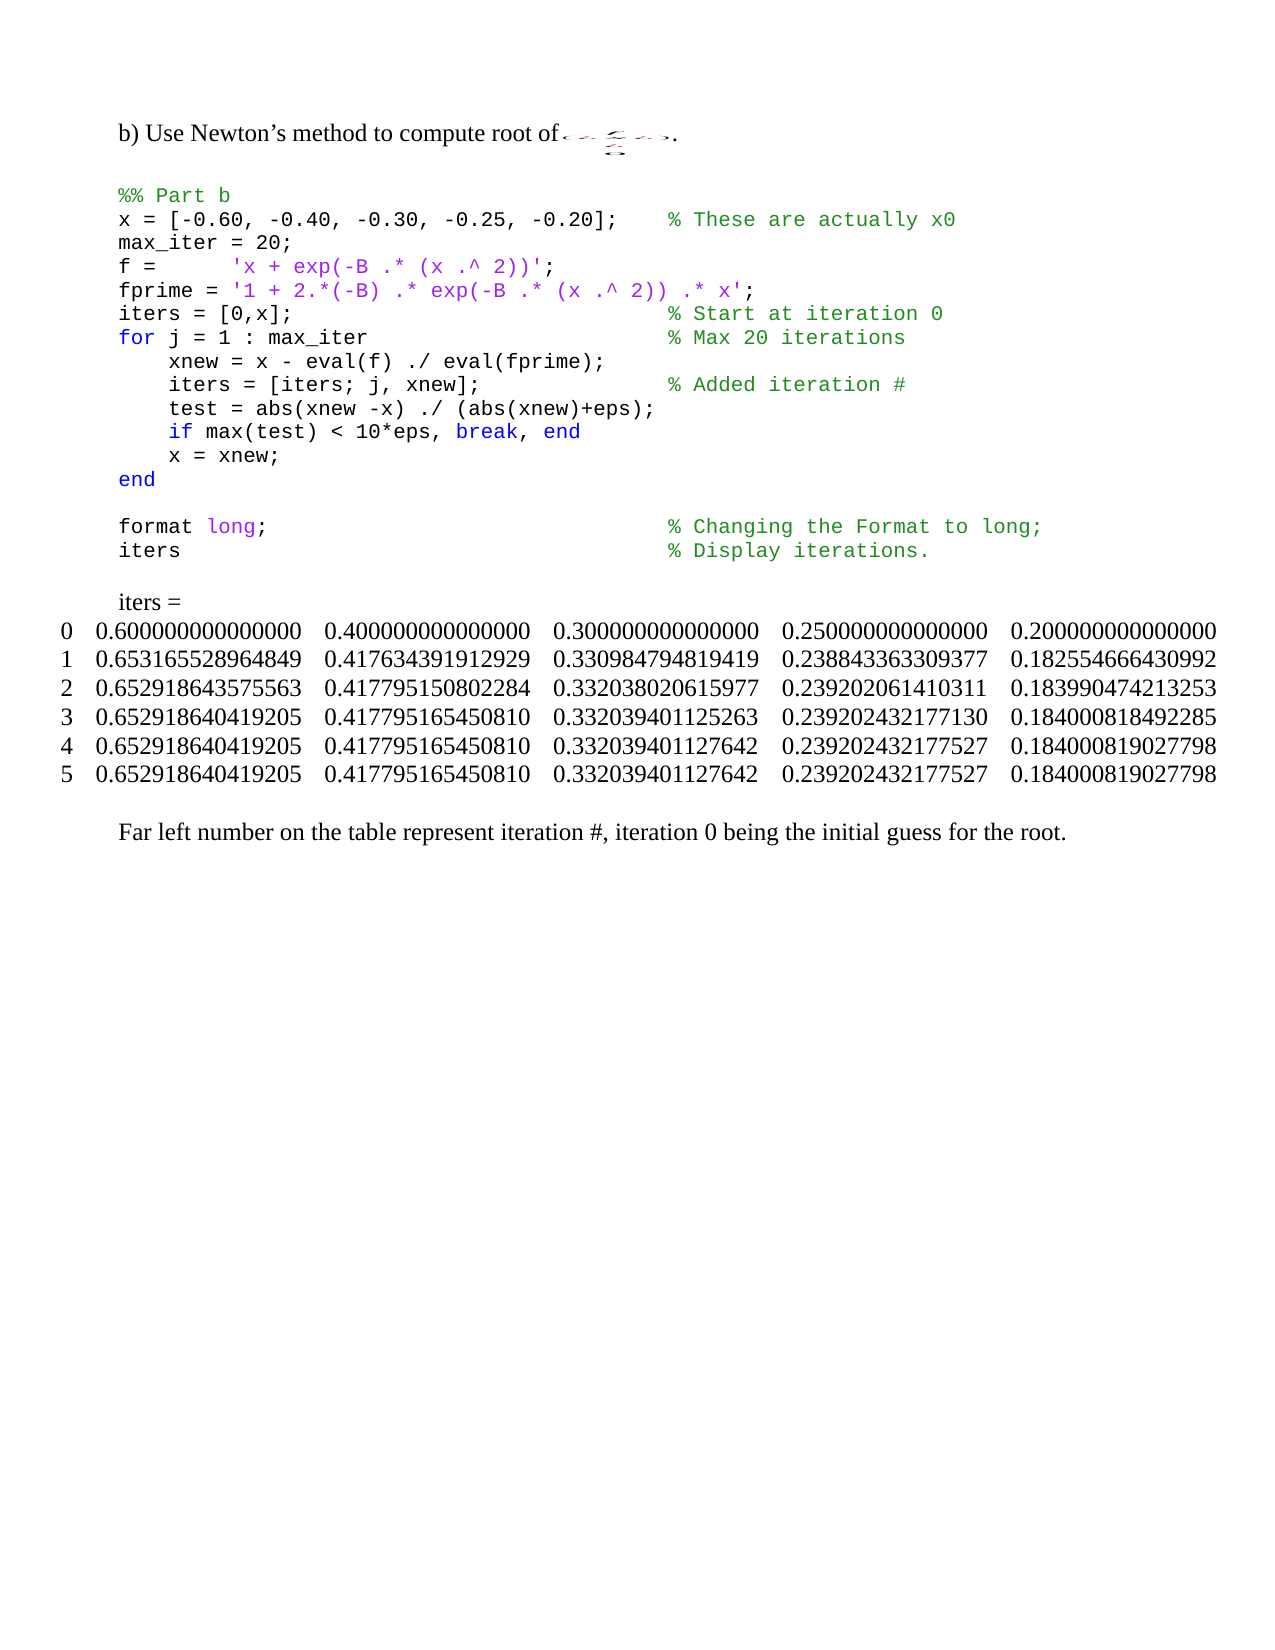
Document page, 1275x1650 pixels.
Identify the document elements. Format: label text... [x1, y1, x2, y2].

table_header 0.300000000000000 [542, 616, 770, 644]
table_cell 0.184000818492285 [999, 702, 1228, 731]
text b) Use Newton’s method to compute root of. [118, 118, 1157, 156]
table_header 0.250000000000000 [770, 616, 999, 644]
table_cell 0.239202061410311 [770, 673, 999, 702]
table_cell 0.183990474213253 [999, 673, 1228, 702]
table_cell 0.239202432177130 [770, 702, 999, 731]
text %% Part b [118, 185, 1157, 209]
text f = 'x + exp(-B .* (x .^ 2))'; [118, 256, 1157, 280]
text iters = [0,x]; % Start at iteration 0 [118, 303, 1157, 327]
table_cell 0.417795165450810 [313, 702, 542, 731]
table_cell 0.184000819027798 [999, 760, 1228, 788]
table_cell 0.652918643575563 [84, 673, 313, 702]
table_cell 0.652918640419205 [84, 731, 313, 759]
table_header 0.400000000000000 [313, 616, 542, 644]
text if max(test) < 10*eps, break, end [118, 422, 1157, 445]
text iters = [iters; j, xnew]; % Added iteration # [118, 374, 1157, 398]
table_cell 0.238843363309377 [770, 645, 999, 673]
table_cell 0.653165528964849 [84, 645, 313, 673]
table_cell 0.332039401127642 [542, 731, 770, 759]
table_cell 0.417795150802284 [313, 673, 542, 702]
table_cell 0.417795165450810 [313, 760, 542, 788]
table_cell 0.239202432177527 [770, 760, 999, 788]
text Far left number on the table represent iteration #, iteration 0 being the initial guess for the root. [118, 817, 1157, 846]
text test = abs(xnew -x) ./ (abs(xnew)+eps); [118, 398, 1157, 422]
text iters = [118, 587, 1157, 616]
text xnew = x - eval(f) ./ eval(fprime); [118, 351, 1157, 374]
table_cell 0.652918640419205 [84, 702, 313, 731]
table_cell 1 [49, 645, 84, 673]
table_cell 0.184000819027798 [999, 731, 1228, 759]
table_cell 5 [49, 760, 84, 788]
table_cell 0.417634391912929 [313, 645, 542, 673]
text x = [-0.60, -0.40, -0.30, -0.25, -0.20]; % These are actually x0 [118, 209, 1157, 232]
table_cell 0.239202432177527 [770, 731, 999, 759]
text max_iter = 20; [118, 232, 1157, 256]
table_cell 3 [49, 702, 84, 731]
table_header 0.200000000000000 [999, 616, 1228, 644]
table_cell 0.332039401125263 [542, 702, 770, 731]
table_header 0.600000000000000 [84, 616, 313, 644]
text fprime = '1 + 2.*(-B) .* exp(-B .* (x .^ 2)) .* x'; [118, 280, 1157, 303]
table_cell 0.332039401127642 [542, 760, 770, 788]
table_cell 0.652918640419205 [84, 760, 313, 788]
text end [118, 469, 1157, 492]
text for j = 1 : max_iter % Max 20 iterations [118, 327, 1157, 351]
table_cell 0.182554666430992 [999, 645, 1228, 673]
text iters % Display iterations. [118, 540, 1157, 563]
table_cell 0.330984794819419 [542, 645, 770, 673]
table_cell 0.332038020615977 [542, 673, 770, 702]
table_cell 2 [49, 673, 84, 702]
table_cell 0.417795165450810 [313, 731, 542, 759]
table_cell 4 [49, 731, 84, 759]
text format long; % Changing the Format to long; [118, 516, 1157, 540]
table_header 0 [49, 616, 84, 644]
text x = xnew; [118, 445, 1157, 469]
